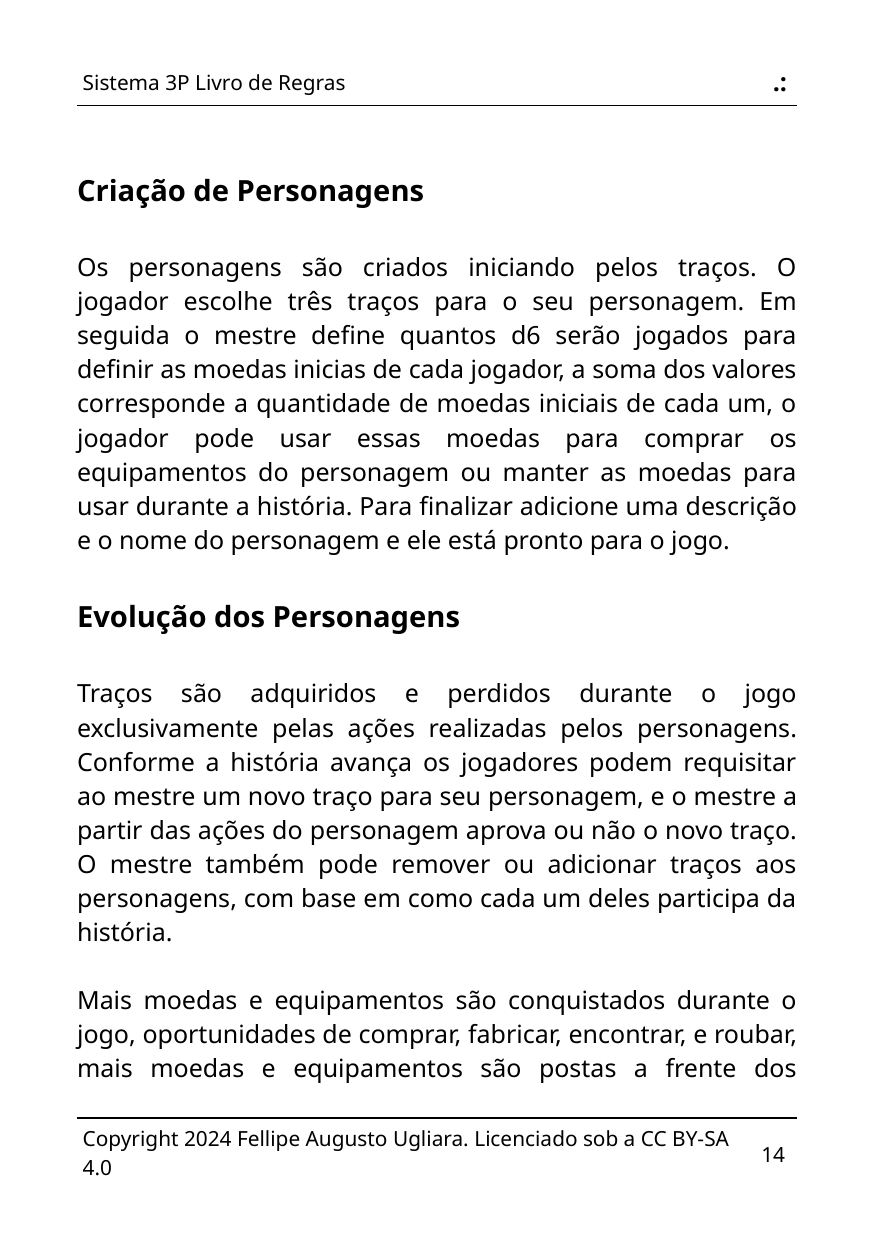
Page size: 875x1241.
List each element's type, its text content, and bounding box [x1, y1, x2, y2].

subtitle Criação de Personagens [77, 170, 797, 210]
subtitle Evolução dos Personagens [77, 596, 797, 636]
text Os personagens são criados iniciando pelos traços. O jogador escolhe três traços para o seu personagem. Em seguida o mestre define quantos d6 serão jogados para definir as moedas inicias de cada jogador, a soma dos valores corresponde a quantidade de moedas iniciais de cada um, o jogador pode usar essas moedas para comprar os equipamentos do personagem ou manter as moedas para usar durante a história. Para finalizar adicione uma descrição e o nome do personagem e ele está pronto para o jogo. [77, 250, 797, 556]
text Traços são adquiridos e perdidos durante o jogo exclusivamente pelas ações realizadas pelos personagens. Conforme a história avança os jogadores podem requisitar ao mestre um novo traço para seu personagem, e o mestre a partir das ações do personagem aprova ou não o novo traço. O mestre também pode remover ou adicionar traços aos personagens, com base em como cada um deles participa da história. [77, 676, 797, 949]
text Mais moedas e equipamentos são conquistados durante o jogo, oportunidades de comprar, fabricar, encontrar, e roubar, mais moedas e equipamentos são postas a frente dos [77, 983, 797, 1085]
